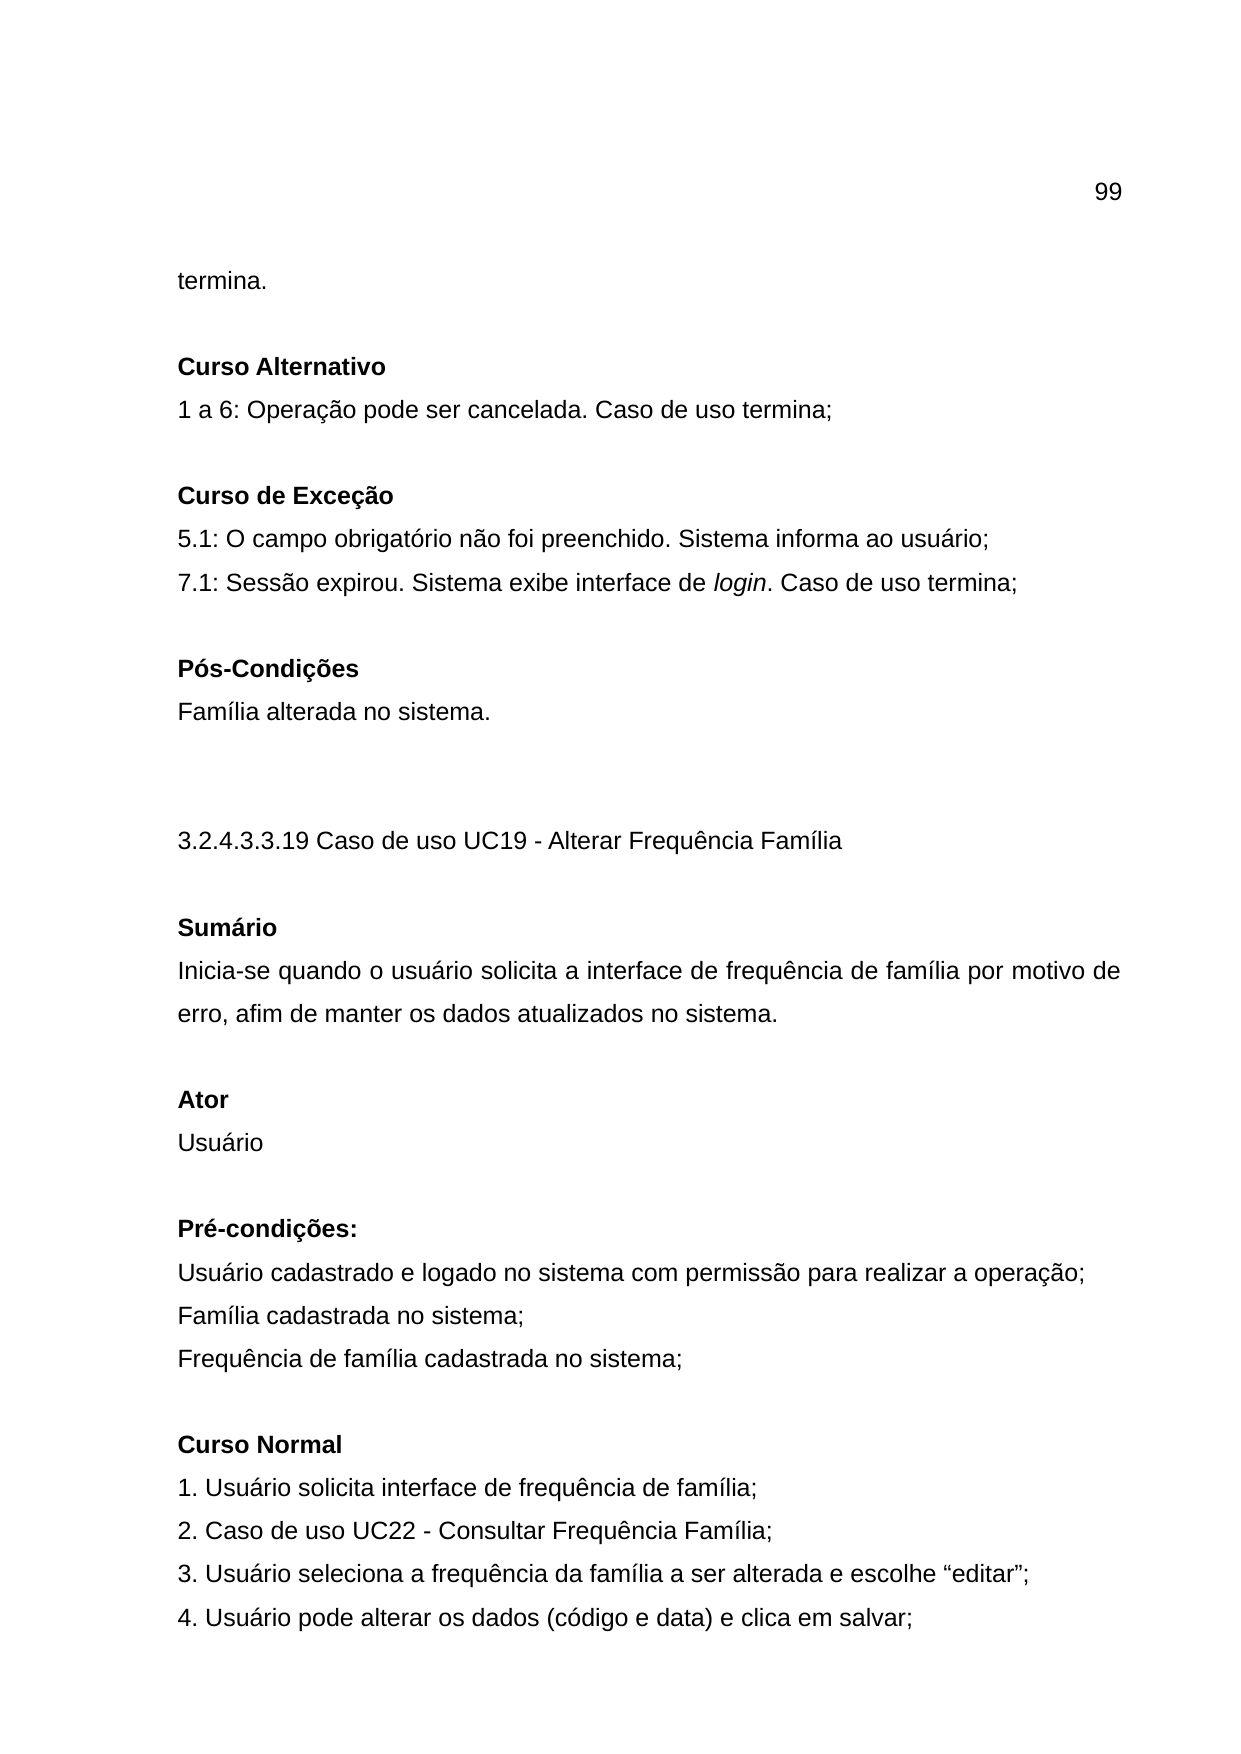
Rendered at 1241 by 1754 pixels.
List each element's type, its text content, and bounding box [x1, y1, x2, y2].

text Curso Normal [177, 1430, 1122, 1459]
text 3. Usuário seleciona a frequência da família a ser alterada e escolhe “editar”; [177, 1559, 1122, 1588]
text Pós-Condições [177, 654, 1122, 683]
text 3.2.4.3.3.19 Caso de uso UC19 - Alterar Frequência Família [177, 826, 1122, 855]
text Curso de Exceção [177, 481, 1122, 510]
text Inicia-se quando o usuário solicita a interface de frequência de família por motivo de erro, afim de manter os dados atualizados no sistema. [177, 956, 1122, 1028]
text 2. Caso de uso UC22 - Consultar Frequência Família; [177, 1516, 1122, 1545]
text Curso Alternativo [177, 352, 1122, 381]
text Família cadastrada no sistema; [177, 1301, 1122, 1329]
text 5.1: O campo obrigatório não foi preenchido. Sistema informa ao usuário; [177, 524, 1122, 553]
text 1. Usuário solicita interface de frequência de família; [177, 1473, 1122, 1502]
text 1 a 6: Operação pode ser cancelada. Caso de uso termina; [177, 395, 1122, 424]
text 4. Usuário pode alterar os dados (código e data) e clica em salvar; [177, 1603, 1122, 1631]
text Família alterada no sistema. [177, 697, 1122, 726]
text Sumário [177, 913, 1122, 941]
text Pré-condições: [177, 1214, 1122, 1243]
text Ator [177, 1085, 1122, 1114]
text Usuário cadastrado e logado no sistema com permissão para realizar a operação; [177, 1258, 1122, 1286]
text Frequência de família cadastrada no sistema; [177, 1344, 1122, 1373]
text termina. [177, 266, 1122, 294]
text 7.1: Sessão expirou. Sistema exibe interface de login. Caso de uso termina; [177, 568, 1122, 596]
text Usuário [177, 1128, 1122, 1157]
